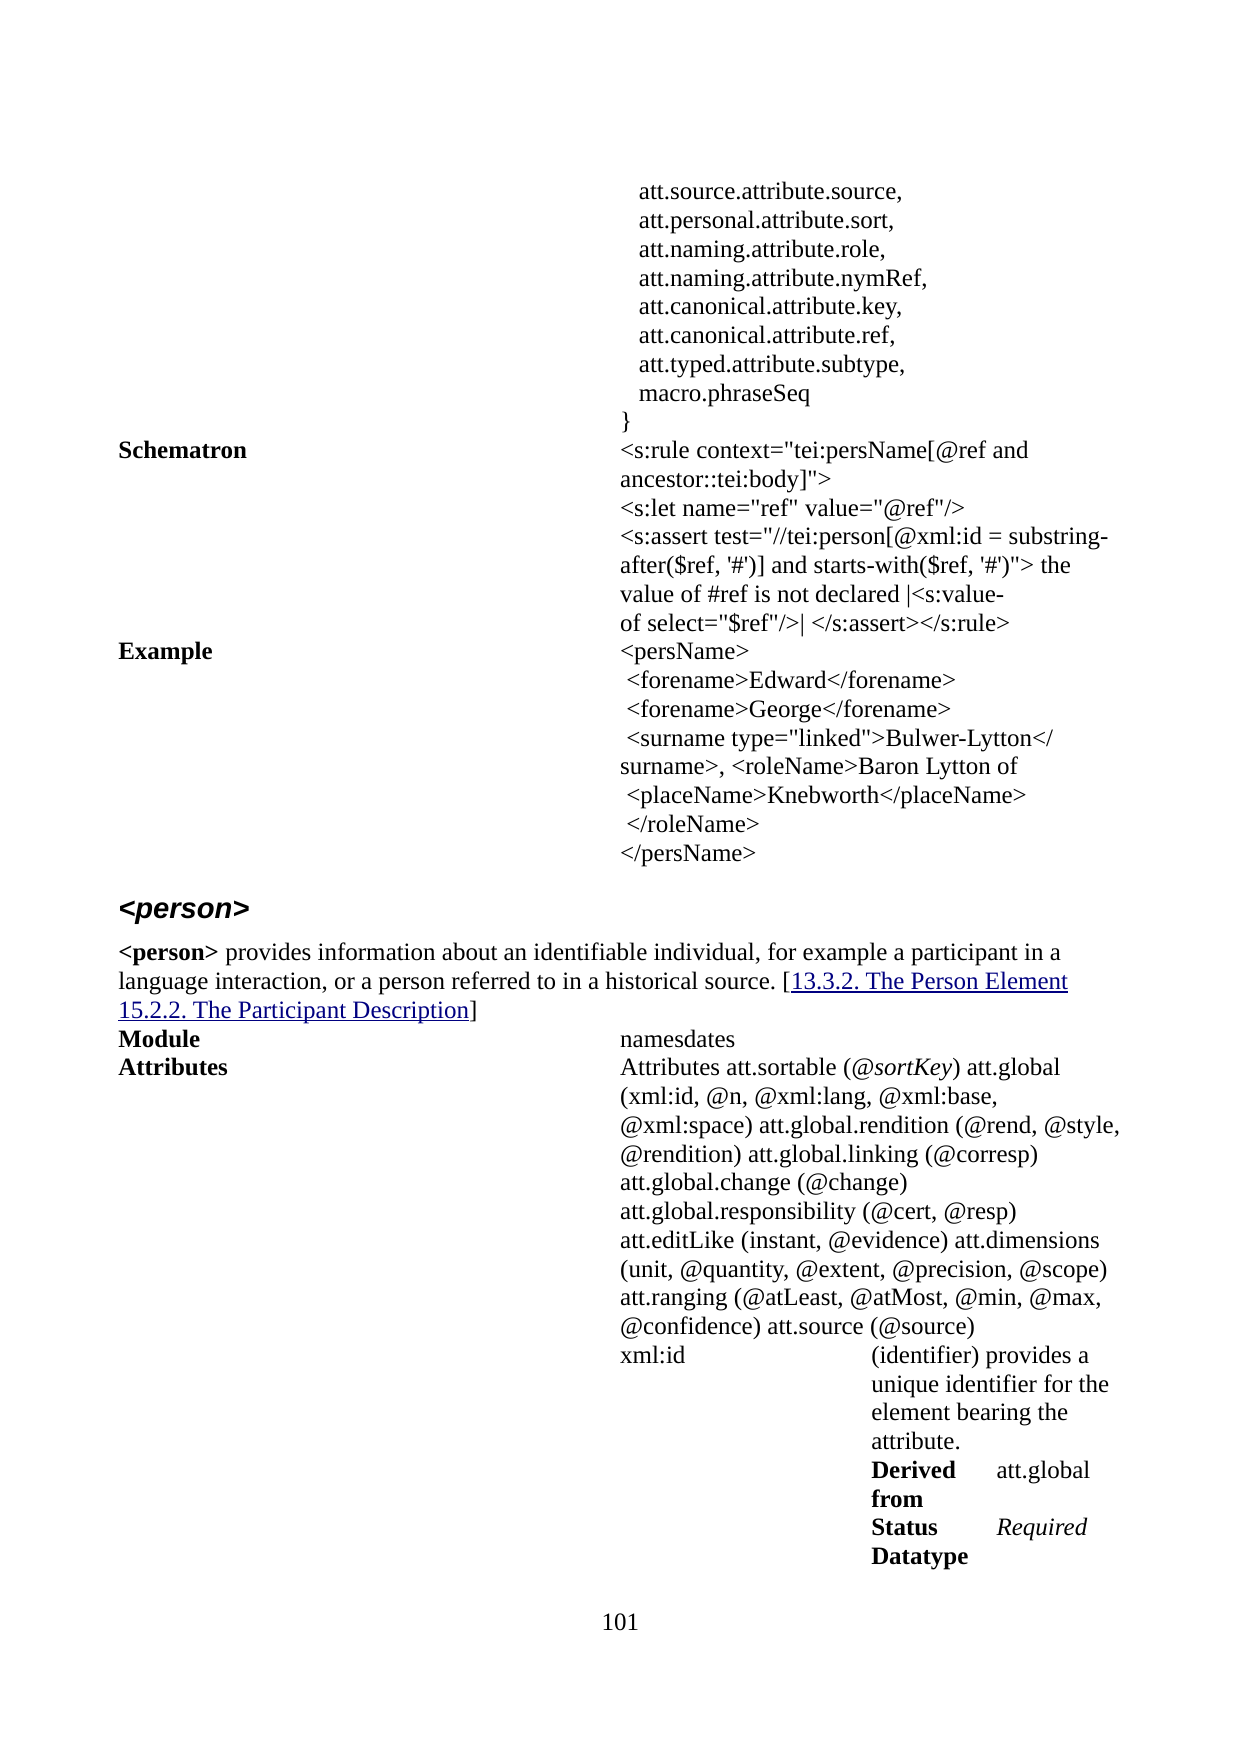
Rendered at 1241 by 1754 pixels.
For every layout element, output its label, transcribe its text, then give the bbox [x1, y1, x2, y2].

table_cell Module [118, 1024, 620, 1052]
table_cell <persName> <forename>Edward</forename> <forename>George</forename> <surname type="linked">Bulwer-Lytton</surname>, <roleName>Baron Lytton of <placeName>Knebworth</placeName> </roleName> </persName> [620, 636, 1122, 866]
table_cell Datatype [871, 1541, 996, 1570]
table_cell Attributes [118, 1053, 620, 1570]
table_cell <s:rule context="tei:persName[@ref and ancestor::tei:body]"> <s:let name="ref" value="@ref"/> <s:assert test="//tei:person[@xml:id = substring-after($ref, '#')] and starts-with($ref, '#')"> the value of #ref is not declared |<s:value-of select="$ref"/>| </s:assert></s:rule> [620, 435, 1122, 636]
table_header Derived from [871, 1455, 996, 1512]
table_cell namesdates [620, 1024, 1122, 1052]
table_cell Status [871, 1513, 996, 1541]
table_cell Required [996, 1513, 1122, 1541]
table_header att.global [996, 1455, 1122, 1512]
table_cell [996, 1541, 1122, 1570]
table_cell Attributes att.sortable (@sortKey) att.global (xml:id, @n, @xml:lang, @xml:base, @xml:space) att.global.rendition (@rend, @style, @rendition) att.global.linking (@corresp) att.global.change (@change) att.global.responsibility (@cert, @resp) att.editLike (instant, @evidence) att.dimensions (unit, @quantity, @extent, @precision, @scope) att.ranging (@atLeast, @atMost, @min, @max, @confidence) att.source (@source) [620, 1053, 1122, 1340]
table_header (identifier) provides a unique identifier for the element bearing the attribute. [871, 1340, 1122, 1455]
table_header <person> provides information about an identifiable individual, for example a participant in a language interaction, or a person referred to in a historical source. [13.3.2. The Person Element 15.2.2. The Participant Description] [118, 938, 1122, 1024]
table_header xml:id [620, 1340, 871, 1570]
table_cell Schematron [118, 435, 620, 636]
subtitle <person> [118, 891, 1122, 925]
table_cell att.source.attribute.source, att.personal.attribute.sort, att.naming.attribute.role, att.naming.attribute.nymRef, att.canonical.attribute.key, att.canonical.attribute.ref, att.typed.attribute.subtype, macro.phraseSeq } [620, 176, 1122, 435]
table_cell [118, 176, 620, 435]
table_cell Example [118, 636, 620, 866]
